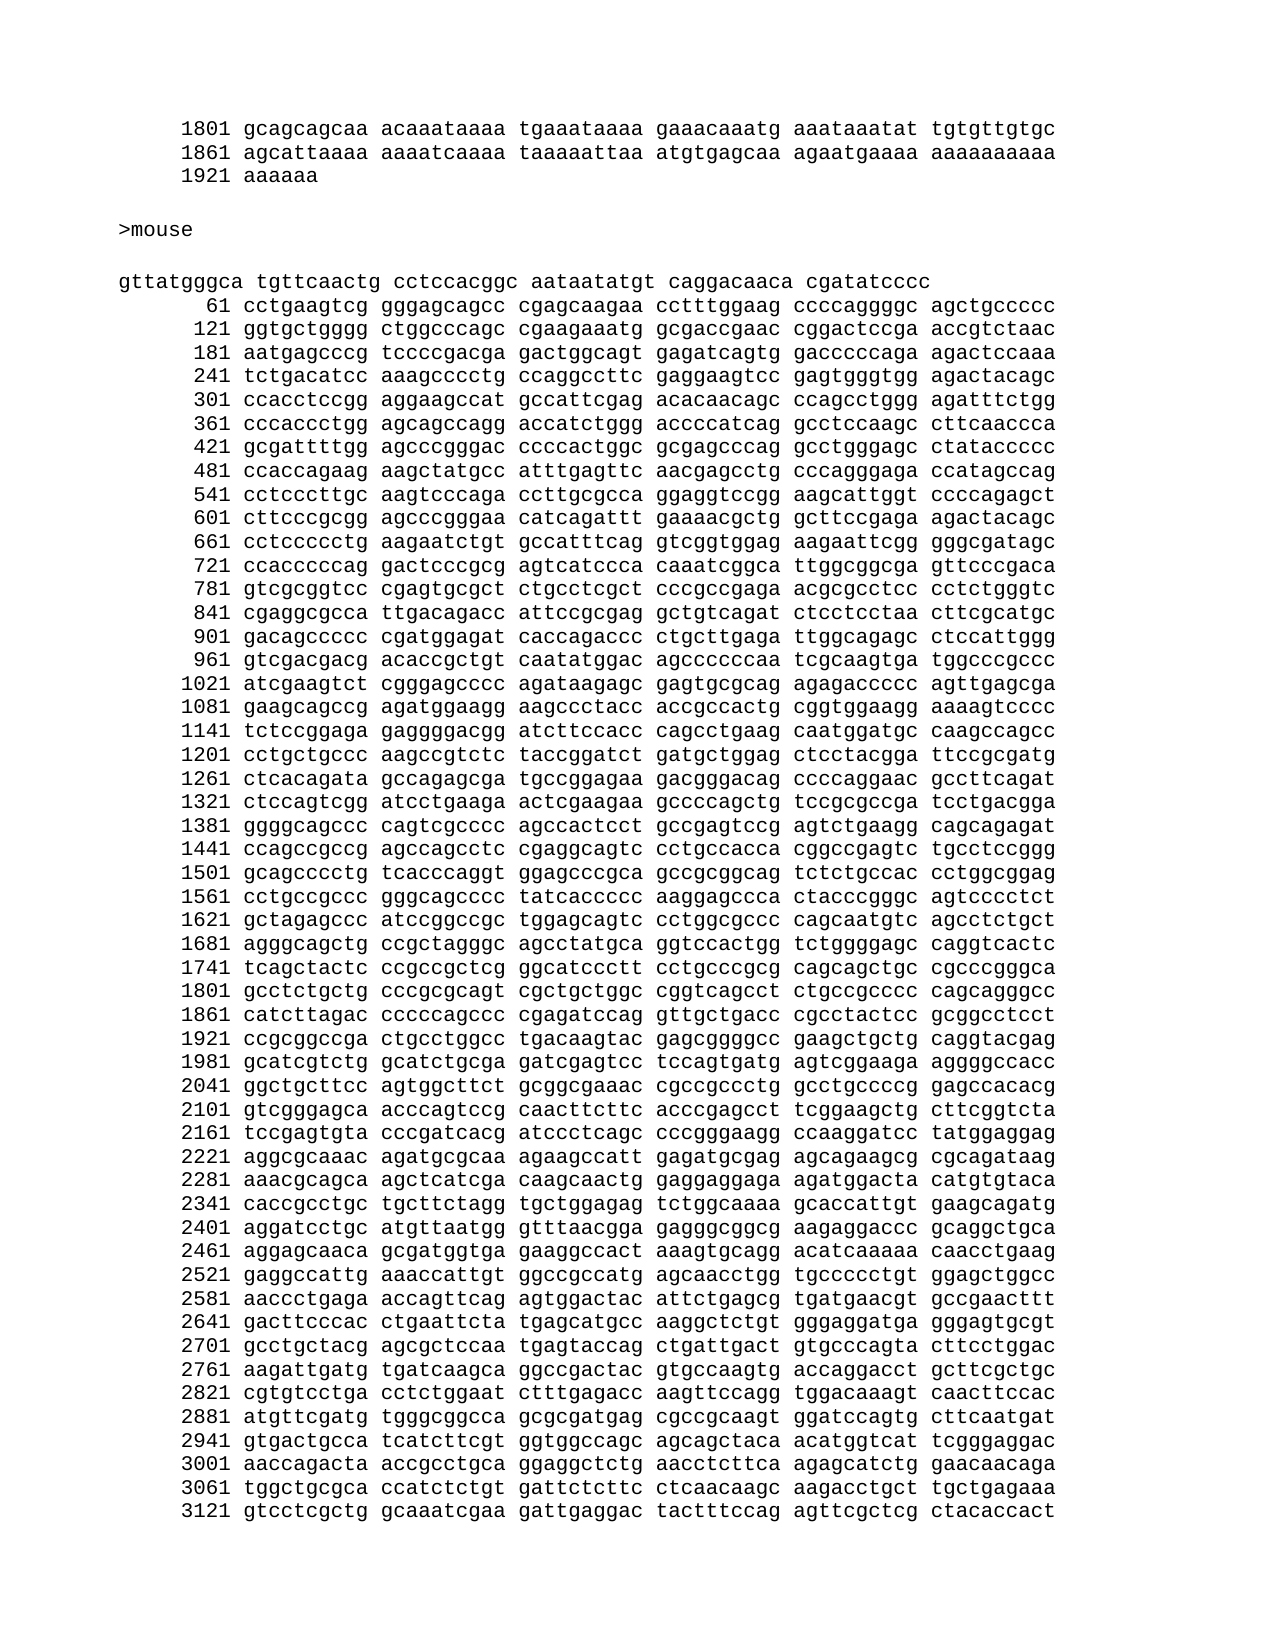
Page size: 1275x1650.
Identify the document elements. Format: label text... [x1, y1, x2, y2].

text 3121 gtcctcgctg gcaaatcgaa gattgaggac tactttccag agttcgctcg ctacaccact [118, 1501, 1157, 1524]
text 481 ccaccagaag aagctatgcc atttgagttc aacgagcctg cccagggaga ccatagccag [118, 460, 1157, 484]
text 1741 tcagctactc ccgccgctcg ggcatccctt cctgcccgcg cagcagctgc cgcccgggca [118, 957, 1157, 980]
text 661 cctccccctg aagaatctgt gccatttcag gtcggtggag aagaattcgg gggcgatagc [118, 531, 1157, 555]
text 1801 gcctctgctg cccgcgcagt cgctgctggc cggtcagcct ctgccgcccc cagcagggcc [118, 980, 1157, 1004]
text 2041 ggctgcttcc agtggcttct gcggcgaaac cgccgccctg gcctgccccg gagccacacg [118, 1075, 1157, 1098]
text 2461 aggagcaaca gcgatggtga gaaggccact aaagtgcagg acatcaaaaa caacctgaag [118, 1240, 1157, 1264]
text 781 gtcgcggtcc cgagtgcgct ctgcctcgct cccgccgaga acgcgcctcc cctctgggtc [118, 578, 1157, 602]
text 2641 gacttcccac ctgaattcta tgagcatgcc aaggctctgt gggaggatga gggagtgcgt [118, 1311, 1157, 1335]
text 961 gtcgacgacg acaccgctgt caatatggac agccccccaa tcgcaagtga tggcccgccc [118, 649, 1157, 673]
text 1681 agggcagctg ccgctagggc agcctatgca ggtccactgg tctggggagc caggtcactc [118, 933, 1157, 957]
text 1861 catcttagac cccccagccc cgagatccag gttgctgacc cgcctactcc gcggcctcct [118, 1004, 1157, 1028]
text 1921 aaaaaa [118, 165, 1157, 189]
text 2101 gtcgggagca acccagtccg caacttcttc acccgagcct tcggaagctg cttcggtcta [118, 1098, 1157, 1122]
text 901 gacagccccc cgatggagat caccagaccc ctgcttgaga ttggcagagc ctccattggg [118, 626, 1157, 649]
text 1441 ccagccgccg agccagcctc cgaggcagtc cctgccacca cggccgagtc tgcctccggg [118, 838, 1157, 862]
text 601 cttcccgcgg agcccgggaa catcagattt gaaaacgctg gcttccgaga agactacagc [118, 507, 1157, 531]
text 241 tctgacatcc aaagcccctg ccaggccttc gaggaagtcc gagtgggtgg agactacagc [118, 366, 1157, 389]
text 2521 gaggccattg aaaccattgt ggccgccatg agcaacctgg tgccccctgt ggagctggcc [118, 1264, 1157, 1288]
text 1261 ctcacagata gccagagcga tgccggagaa gacgggacag ccccaggaac gccttcagat [118, 767, 1157, 791]
text gttatgggca tgttcaactg cctccacggc aataatatgt caggacaaca cgatatcccc [118, 271, 1157, 294]
text 2941 gtgactgcca tcatcttcgt ggtggccagc agcagctaca acatggtcat tcgggaggac [118, 1429, 1157, 1453]
text 61 cctgaagtcg gggagcagcc cgagcaagaa cctttggaag ccccaggggc agctgccccc [118, 294, 1157, 318]
text 1081 gaagcagccg agatggaagg aagccctacc accgccactg cggtggaagg aaaagtcccc [118, 697, 1157, 720]
text 1021 atcgaagtct cgggagcccc agataagagc gagtgcgcag agagaccccc agttgagcga [118, 673, 1157, 697]
text 841 cgaggcgcca ttgacagacc attccgcgag gctgtcagat ctcctcctaa cttcgcatgc [118, 602, 1157, 626]
text 181 aatgagcccg tccccgacga gactggcagt gagatcagtg gacccccaga agactccaaa [118, 342, 1157, 366]
text 541 cctcccttgc aagtcccaga ccttgcgcca ggaggtccgg aagcattggt ccccagagct [118, 484, 1157, 507]
text 1561 cctgccgccc gggcagcccc tatcaccccc aaggagccca ctacccgggc agtcccctct [118, 886, 1157, 909]
text 2401 aggatcctgc atgttaatgg gtttaacgga gagggcggcg aagaggaccc gcaggctgca [118, 1217, 1157, 1240]
text 2821 cgtgtcctga cctctggaat ctttgagacc aagttccagg tggacaaagt caacttccac [118, 1382, 1157, 1406]
text 301 ccacctccgg aggaagccat gccattcgag acacaacagc ccagcctggg agatttctgg [118, 389, 1157, 413]
text 1141 tctccggaga gaggggacgg atcttccacc cagcctgaag caatggatgc caagccagcc [118, 720, 1157, 744]
text 2281 aaacgcagca agctcatcga caagcaactg gaggaggaga agatggacta catgtgtaca [118, 1169, 1157, 1193]
text 1321 ctccagtcgg atcctgaaga actcgaagaa gccccagctg tccgcgccga tcctgacgga [118, 791, 1157, 815]
text 361 cccaccctgg agcagccagg accatctggg accccatcag gcctccaagc cttcaaccca [118, 413, 1157, 436]
text 421 gcgattttgg agcccgggac ccccactggc gcgagcccag gcctgggagc ctataccccc [118, 436, 1157, 460]
text 1201 cctgctgccc aagccgtctc taccggatct gatgctggag ctcctacgga ttccgcgatg [118, 744, 1157, 767]
text 721 ccacccccag gactcccgcg agtcatccca caaatcggca ttggcggcga gttcccgaca [118, 555, 1157, 578]
text 2881 atgttcgatg tgggcggcca gcgcgatgag cgccgcaagt ggatccagtg cttcaatgat [118, 1406, 1157, 1429]
text 3001 aaccagacta accgcctgca ggaggctctg aacctcttca agagcatctg gaacaacaga [118, 1453, 1157, 1477]
text 2161 tccgagtgta cccgatcacg atccctcagc cccgggaagg ccaaggatcc tatggaggag [118, 1122, 1157, 1146]
text 2221 aggcgcaaac agatgcgcaa agaagccatt gagatgcgag agcagaagcg cgcagataag [118, 1146, 1157, 1169]
text 1981 gcatcgtctg gcatctgcga gatcgagtcc tccagtgatg agtcggaaga aggggccacc [118, 1051, 1157, 1075]
text 1921 ccgcggccga ctgcctggcc tgacaagtac gagcggggcc gaagctgctg caggtacgag [118, 1028, 1157, 1051]
text 1801 gcagcagcaa acaaataaaa tgaaataaaa gaaacaaatg aaataaatat tgtgttgtgc [118, 118, 1157, 142]
text 2701 gcctgctacg agcgctccaa tgagtaccag ctgattgact gtgcccagta cttcctggac [118, 1335, 1157, 1359]
text 2581 aaccctgaga accagttcag agtggactac attctgagcg tgatgaacgt gccgaacttt [118, 1288, 1157, 1311]
text 1501 gcagcccctg tcacccaggt ggagcccgca gccgcggcag tctctgccac cctggcggag [118, 862, 1157, 886]
text 2341 caccgcctgc tgcttctagg tgctggagag tctggcaaaa gcaccattgt gaagcagatg [118, 1193, 1157, 1217]
text 1621 gctagagccc atccggccgc tggagcagtc cctggcgccc cagcaatgtc agcctctgct [118, 909, 1157, 933]
text 1861 agcattaaaa aaaatcaaaa taaaaattaa atgtgagcaa agaatgaaaa aaaaaaaaaa [118, 142, 1157, 165]
text >mouse [118, 218, 1157, 242]
text 1381 ggggcagccc cagtcgcccc agccactcct gccgagtccg agtctgaagg cagcagagat [118, 815, 1157, 838]
text 3061 tggctgcgca ccatctctgt gattctcttc ctcaacaagc aagacctgct tgctgagaaa [118, 1477, 1157, 1501]
text 121 ggtgctgggg ctggcccagc cgaagaaatg gcgaccgaac cggactccga accgtctaac [118, 318, 1157, 342]
text 2761 aagattgatg tgatcaagca ggccgactac gtgccaagtg accaggacct gcttcgctgc [118, 1359, 1157, 1382]
